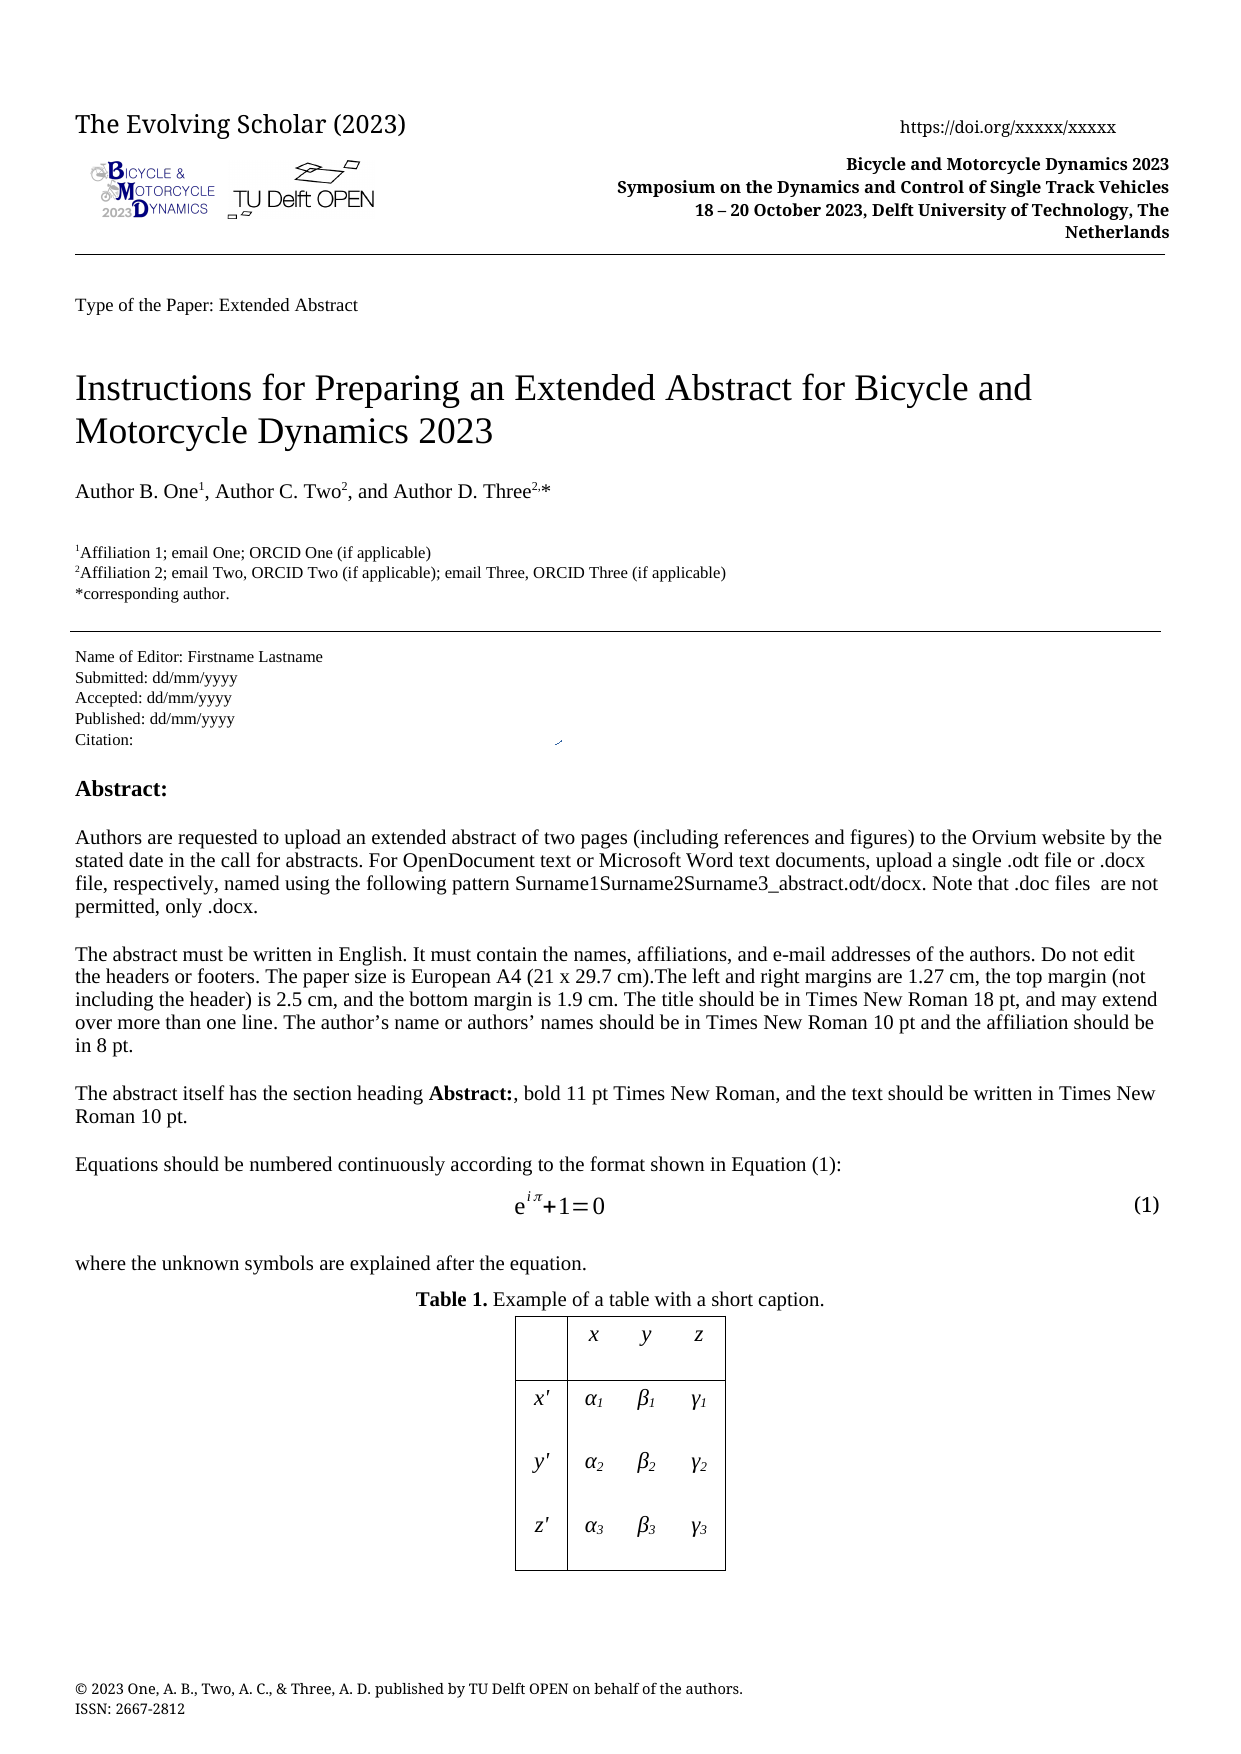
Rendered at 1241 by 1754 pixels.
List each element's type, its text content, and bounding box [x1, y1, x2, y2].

table_header [75, 1182, 1044, 1227]
text Name of Editor: Firstname Lastname [75, 645, 1165, 666]
text Table 1. Example of a table with a short caption. [75, 1282, 1165, 1316]
text 2Affiliation 2; email Two, ORCID Two (if applicable); email Three, ORCID Three (if applicable) [75, 562, 1165, 582]
text Submitted: dd/mm/yyyy [75, 666, 1165, 687]
table_cell β2 [620, 1444, 673, 1507]
text Author B. One1, Author C. Two2, and Author D. Three2,* [75, 476, 1165, 503]
table_cell β3 [620, 1507, 673, 1570]
subtitle where the unknown symbols are explained after the equation. [75, 1252, 1165, 1275]
table_cell γ3 [673, 1507, 725, 1570]
text Abstract: [75, 774, 1165, 801]
text Accepted: dd/mm/yyyy [75, 687, 1165, 707]
table_header (1) [1044, 1182, 1165, 1227]
subtitle Equations should be numbered continuously according to the format shown in Equation (1): [75, 1153, 1165, 1176]
table_cell α1 [568, 1381, 620, 1444]
table_cell y' [516, 1444, 567, 1507]
table_header y [620, 1317, 673, 1380]
table_header x [568, 1317, 620, 1380]
subtitle The abstract itself has the section heading Abstract:, bold 11 pt Times New Roman, and the text should be written in Times New Roman 10 pt. [75, 1082, 1165, 1128]
table_cell α3 [568, 1507, 620, 1570]
table_cell γ1 [673, 1381, 725, 1444]
subtitle The abstract must be written in English. It must contain the names, affiliations, and e-mail addresses of the authors. Do not edit the headers or footers. The paper size is European A4 (21 x 29.7 cm).The left and right margins are 1.27 cm, the top margin (not including the header) is 2.5 cm, and the bottom margin is 1.9 cm. The title should be in Times New Roman 18 pt, and may extend over more than one line. The author’s name or authors’ names should be in Times New Roman 10 pt and the affiliation should be in 8 pt. [75, 943, 1165, 1057]
table_cell z' [516, 1507, 567, 1570]
text Type of the Paper: Extended Abstract [75, 294, 1165, 316]
table_cell γ2 [673, 1444, 725, 1507]
text Published: dd/mm/yyyy [75, 707, 1165, 728]
title Instructions for Preparing an Extended Abstract for Bicycle and Motorcycle Dynamics 2023 [75, 365, 1165, 451]
text 1Affiliation 1; email One; ORCID One (if applicable) [75, 541, 1165, 562]
text Citation: [75, 728, 1165, 749]
picture [227, 160, 375, 219]
table_cell x' [516, 1381, 567, 1444]
table_cell α2 [568, 1444, 620, 1507]
table_header z [673, 1317, 725, 1380]
picture [88, 160, 217, 219]
table_header [516, 1317, 567, 1380]
text *corresponding author. [75, 582, 1165, 603]
table_cell β1 [620, 1381, 673, 1444]
subtitle Authors are requested to upload an extended abstract of two pages (including references and figures) to the Orvium website by the stated date in the call for abstracts. For OpenDocument text or Microsoft Word text documents, upload a single .odt file or .docx file, respectively, named using the following pattern Surname1Surname2Surname3_abstract.odt/docx. Note that .doc files are not permitted, only .docx. [75, 826, 1165, 918]
